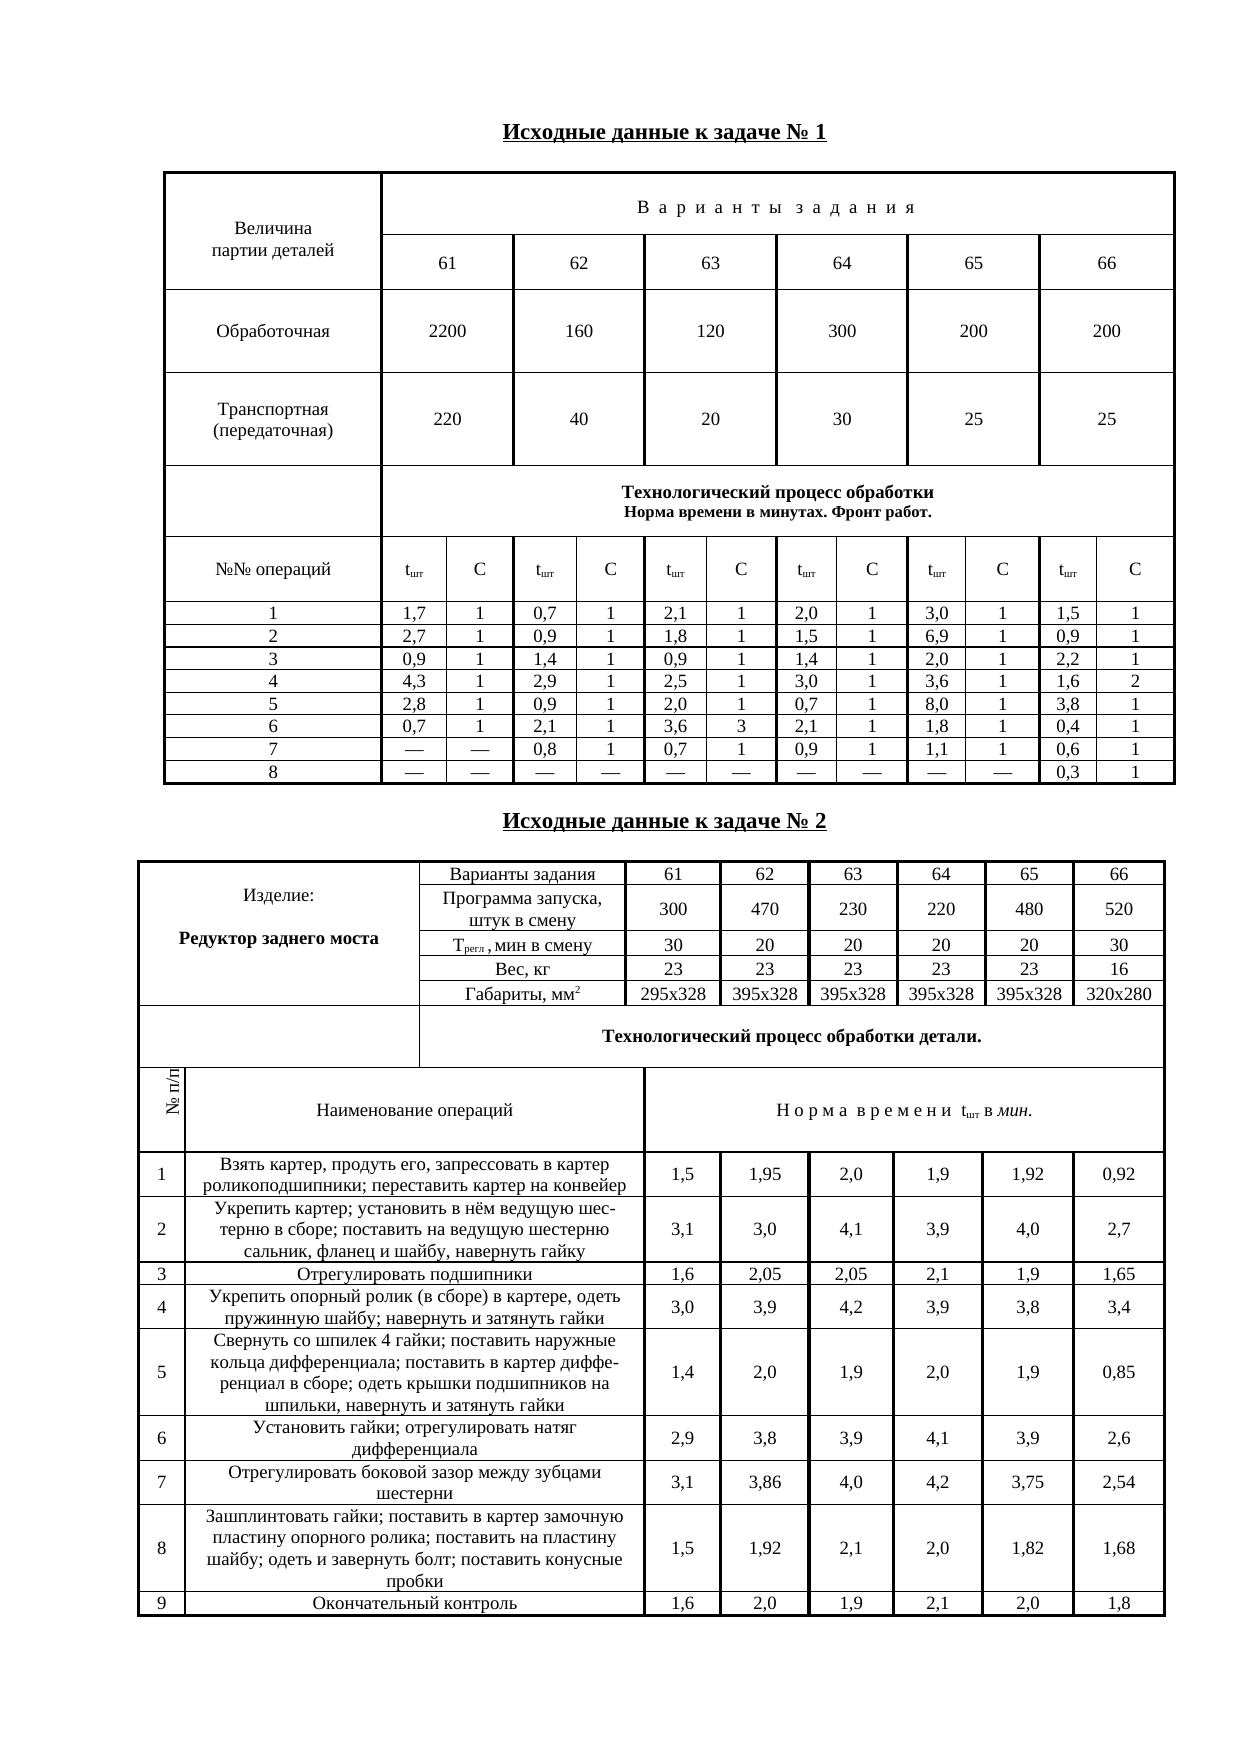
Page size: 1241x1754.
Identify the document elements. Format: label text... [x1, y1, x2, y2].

table_cell 3,9 [811, 1416, 892, 1459]
table_cell 1 [1097, 738, 1173, 759]
table_cell С [447, 537, 512, 601]
table_cell 4,0 [984, 1197, 1072, 1261]
table_cell 4,2 [895, 1461, 981, 1504]
table_cell 1,5 [646, 1505, 719, 1591]
table_cell 480 [987, 885, 1072, 930]
table_cell 1,65 [1075, 1263, 1163, 1284]
table_cell 1,1 [909, 738, 965, 759]
table_cell 3 [707, 715, 775, 737]
table_cell 2,6 [1075, 1416, 1163, 1459]
table_cell 3 [166, 648, 380, 669]
table_cell Технологический процесс обработки Норма времени в минутах. Фронт работ. [383, 466, 1173, 536]
table_cell 4,2 [811, 1285, 892, 1328]
table_cell 4 [140, 1285, 184, 1328]
table_cell 3,8 [1041, 693, 1096, 714]
table_cell tшт [515, 537, 576, 601]
table_cell –– [909, 761, 965, 782]
table_cell 2,0 [778, 602, 836, 624]
table_cell –– [778, 761, 836, 782]
table_cell 1 [837, 738, 906, 759]
table_cell 1 [577, 625, 643, 646]
table_cell 2,1 [646, 602, 706, 624]
table_cell 2,0 [722, 1592, 807, 1614]
table_cell 0,7 [515, 602, 576, 624]
table_header Варианты задания [420, 863, 624, 884]
table_cell 1 [1097, 625, 1173, 646]
table_cell –– [383, 738, 446, 759]
table_cell 220 [899, 885, 984, 930]
table_cell 1,5 [646, 1153, 719, 1196]
table_cell 1,6 [646, 1263, 719, 1284]
table_cell 0,8 [515, 738, 576, 759]
table_cell 1 [447, 715, 512, 737]
table_cell 2,9 [646, 1416, 719, 1459]
table_cell 1 [447, 670, 512, 692]
table_cell 470 [722, 885, 807, 930]
table_cell 4,0 [811, 1461, 892, 1504]
table_cell 3,8 [984, 1285, 1072, 1328]
table_cell 1 [837, 648, 906, 669]
table_cell 1,8 [646, 625, 706, 646]
table_cell tшт [1041, 537, 1096, 601]
table_cell 0,9 [383, 648, 446, 669]
table_cell 8,0 [909, 693, 965, 714]
table_cell 3,9 [895, 1285, 981, 1328]
table_cell 2,0 [895, 1505, 981, 1591]
table_cell Технологический процесс обработки детали. [420, 1006, 1163, 1067]
table_cell 200 [909, 290, 1038, 372]
table_cell Программа запуска, штук в смену [420, 885, 624, 930]
table_cell 6 [166, 715, 380, 737]
table_cell 1 [966, 738, 1038, 759]
table_cell 200 [1041, 290, 1173, 372]
table_cell 1 [166, 602, 380, 624]
table_cell 1 [1097, 648, 1173, 669]
table_cell 0,4 [1041, 715, 1096, 737]
table_cell 7 [140, 1461, 184, 1504]
table_cell Н о р м а в р е м е н и tшт в мин. [646, 1068, 1163, 1151]
table_cell 3,1 [646, 1461, 719, 1504]
table_header 61 [627, 863, 719, 884]
table_cell 1,6 [1041, 670, 1096, 692]
table_cell 0,9 [778, 738, 836, 759]
table_cell 1 [966, 715, 1038, 737]
table_cell 20 [722, 931, 807, 955]
table_cell –– [383, 761, 446, 782]
table_cell 23 [722, 956, 807, 980]
table_header 66 [1075, 863, 1163, 884]
table_cell 3,0 [909, 602, 965, 624]
table_cell 1 [966, 693, 1038, 714]
table_cell 3,1 [646, 1197, 719, 1261]
table_cell Вес, кг [420, 956, 624, 980]
table_cell tшт [909, 537, 965, 601]
table_cell С [707, 537, 775, 601]
table_cell 1,5 [778, 625, 836, 646]
table_cell 1 [447, 625, 512, 646]
table_cell 1 [1097, 715, 1173, 737]
table_cell 2 [140, 1197, 184, 1261]
table_cell –– [577, 761, 643, 782]
table_cell 1,9 [984, 1263, 1072, 1284]
table_cell 3,0 [646, 1285, 719, 1328]
table_cell 64 [778, 235, 906, 288]
table_cell 1 [447, 602, 512, 624]
table_cell 1,5 [1041, 602, 1096, 624]
table_cell 300 [627, 885, 719, 930]
table_cell tшт [778, 537, 836, 601]
table_cell 3,4 [1075, 1285, 1163, 1328]
table_cell Укрепить картер; установить в нём ведущую шес-терню в сборе; поставить на ведущую шестерню сальник, фланец и шайбу, навернуть гайку [186, 1197, 643, 1261]
table_cell Отрегулировать боковой зазор между зубцами шестерни [186, 1461, 643, 1504]
table_cell №№ операций [166, 537, 380, 601]
table_header 65 [987, 863, 1072, 884]
table_cell 1,68 [1075, 1505, 1163, 1591]
table_cell 63 [646, 235, 775, 288]
table_cell 2,0 [909, 648, 965, 669]
table_cell 1,8 [909, 715, 965, 737]
table_cell 2,1 [515, 715, 576, 737]
table_cell 2,0 [895, 1329, 981, 1415]
table_cell 1,82 [984, 1505, 1072, 1591]
table_cell –– [966, 761, 1038, 782]
table_cell 1,92 [722, 1505, 807, 1591]
table_cell 16 [1075, 956, 1163, 980]
table_cell 395х328 [811, 981, 896, 1004]
table_cell 2 [166, 625, 380, 646]
table_cell Окончательный контроль [186, 1592, 643, 1614]
table_cell Установить гайки; отрегулировать натяг дифференциала [186, 1416, 643, 1459]
table_cell 0,7 [383, 715, 446, 737]
table_cell Транспортная (передаточная) [166, 373, 380, 465]
table_header 64 [899, 863, 984, 884]
table_cell 1 [966, 625, 1038, 646]
table_cell Укрепить опорный ролик (в сборе) в картере, одеть пружинную шайбу; навернуть и затянуть гайки [186, 1285, 643, 1328]
table_cell 65 [909, 235, 1038, 288]
table_cell 4,1 [895, 1416, 981, 1459]
table_cell 3,9 [984, 1416, 1072, 1459]
table_cell 230 [811, 885, 896, 930]
table_cell 1 [837, 670, 906, 692]
table_cell 220 [383, 373, 512, 465]
table_cell 1 [447, 693, 512, 714]
table_cell 2,54 [1075, 1461, 1163, 1504]
table_cell 8 [140, 1505, 184, 1591]
table_cell 1 [707, 625, 775, 646]
table_cell Обработочная [166, 290, 380, 372]
table_cell 0,7 [646, 738, 706, 759]
table_cell Габариты, мм2 [420, 981, 624, 1004]
table_cell Трегл , мин в смену [420, 931, 624, 955]
table_cell 0,7 [778, 693, 836, 714]
table_cell 2,5 [646, 670, 706, 692]
table_cell 1 [837, 715, 906, 737]
table_cell 25 [909, 373, 1038, 465]
table_cell 520 [1075, 885, 1163, 930]
table_cell –– [837, 761, 906, 782]
table_cell 1,92 [984, 1153, 1072, 1196]
table_cell 20 [987, 931, 1072, 955]
table_cell 4,3 [383, 670, 446, 692]
table_header Величина партии деталей [166, 174, 380, 288]
table_cell 3,9 [722, 1285, 807, 1328]
table_cell 3,0 [722, 1197, 807, 1261]
table_header В а р и а н т ы з а д а н и я [383, 174, 1173, 234]
table_cell tшт [646, 537, 706, 601]
table_cell 7 [166, 738, 380, 759]
table_cell –– [515, 761, 576, 782]
table_cell № п/п [140, 1068, 184, 1151]
table_cell 295х328 [627, 981, 719, 1004]
table_cell 9 [140, 1592, 184, 1614]
table_header 63 [811, 863, 896, 884]
table_cell 1 [707, 602, 775, 624]
table_cell 1,4 [515, 648, 576, 669]
table_cell С [1097, 537, 1173, 601]
table_cell 1 [707, 738, 775, 759]
table_cell 8 [166, 761, 380, 782]
table_cell 20 [811, 931, 896, 955]
table_cell 1,9 [895, 1153, 981, 1196]
table_cell –– [646, 761, 706, 782]
table_cell 2,05 [811, 1263, 892, 1284]
table_cell 2,0 [722, 1329, 807, 1415]
table_cell 25 [1041, 373, 1173, 465]
table_cell 1 [447, 648, 512, 669]
table_cell 1 [140, 1153, 184, 1196]
table_cell 5 [166, 693, 380, 714]
table_cell 6 [140, 1416, 184, 1459]
table_cell 0,9 [1041, 625, 1096, 646]
table_cell Свернуть со шпилек 4 гайки; поставить наружные кольца дифференциала; поставить в картер диффе-ренциал в сборе; одеть крышки подшипников на шпильки, навернуть и затянуть гайки [186, 1329, 643, 1415]
table_cell 1,4 [646, 1329, 719, 1415]
table_cell 1,8 [1075, 1592, 1163, 1614]
table_cell 0,3 [1041, 761, 1096, 782]
table_cell 1,9 [984, 1329, 1072, 1415]
table_cell 3,9 [895, 1197, 981, 1261]
table_cell 1 [837, 602, 906, 624]
table_cell 66 [1041, 235, 1173, 288]
table_cell С [966, 537, 1038, 601]
table_cell 395х328 [987, 981, 1072, 1004]
table_cell 0,9 [515, 693, 576, 714]
table_cell 1 [707, 693, 775, 714]
table_cell 3 [140, 1263, 184, 1284]
table_cell 2200 [383, 290, 512, 372]
table_cell 5 [140, 1329, 184, 1415]
text Исходные данные к задаче № 1 [177, 118, 1152, 144]
table_cell 395х328 [899, 981, 984, 1004]
table_cell 3,75 [984, 1461, 1072, 1504]
table_cell 1 [1097, 693, 1173, 714]
table_cell 1 [577, 670, 643, 692]
table_cell –– [707, 761, 775, 782]
table_cell 2 [1097, 670, 1173, 692]
table_cell 1,95 [722, 1153, 807, 1196]
table_cell 61 [383, 235, 512, 288]
table_cell 120 [646, 290, 775, 372]
table_cell 1 [966, 670, 1038, 692]
table_cell 2,0 [984, 1592, 1072, 1614]
table_cell 23 [811, 956, 896, 980]
table_cell 1 [837, 693, 906, 714]
table_cell 4,1 [811, 1197, 892, 1261]
table_cell 1,4 [778, 648, 836, 669]
table_cell 1 [966, 648, 1038, 669]
table_cell 1 [577, 602, 643, 624]
table_cell 2,0 [646, 693, 706, 714]
table_cell 30 [1075, 931, 1163, 955]
table_cell 160 [515, 290, 643, 372]
table_cell –– [447, 761, 512, 782]
table_cell Наименование операций [186, 1068, 643, 1151]
table_cell 2,1 [778, 715, 836, 737]
table_cell 2,05 [722, 1263, 807, 1284]
table_cell [166, 466, 380, 536]
table_header 62 [722, 863, 807, 884]
table_cell Отрегулировать подшипники [186, 1263, 643, 1284]
table_cell 0,6 [1041, 738, 1096, 759]
table_cell 395х328 [722, 981, 807, 1004]
table_cell 3,86 [722, 1461, 807, 1504]
table_cell 2,8 [383, 693, 446, 714]
table_cell Зашплинтовать гайки; поставить в картер замочную пластину опорного ролика; поставить на пластину шайбу; одеть и завернуть болт; поставить конусные пробки [186, 1505, 643, 1591]
table_cell 20 [646, 373, 775, 465]
table_cell 2,7 [1075, 1197, 1163, 1261]
table_cell 1 [966, 602, 1038, 624]
table_cell 3,8 [722, 1416, 807, 1459]
table_header Изделие: Редуктор заднего моста [140, 863, 419, 1004]
table_cell tшт [383, 537, 446, 601]
table_cell 0,9 [646, 648, 706, 669]
table_cell 1 [837, 625, 906, 646]
table_cell 300 [778, 290, 906, 372]
table_cell 23 [987, 956, 1072, 980]
table_cell [140, 1006, 419, 1067]
table_cell 1 [577, 738, 643, 759]
table_cell 3,6 [909, 670, 965, 692]
table_cell 1 [577, 715, 643, 737]
table_cell 320х280 [1075, 981, 1163, 1004]
table_cell С [837, 537, 906, 601]
table_cell 4 [166, 670, 380, 692]
table_cell 0,92 [1075, 1153, 1163, 1196]
table_cell 1 [577, 648, 643, 669]
table_cell 1 [707, 670, 775, 692]
table_cell 23 [627, 956, 719, 980]
table_cell 1 [707, 648, 775, 669]
table_cell 2,1 [895, 1592, 981, 1614]
table_cell 2,0 [811, 1153, 892, 1196]
table_cell 0,9 [515, 625, 576, 646]
table_cell 3,0 [778, 670, 836, 692]
table_cell 1 [1097, 761, 1173, 782]
table_cell 40 [515, 373, 643, 465]
table_cell 20 [899, 931, 984, 955]
table_cell 62 [515, 235, 643, 288]
table_cell 0,85 [1075, 1329, 1163, 1415]
table_cell 1 [1097, 602, 1173, 624]
table_cell Взять картер, продуть его, запрессовать в картер роликоподшипники; переставить картер на конвейер [186, 1153, 643, 1196]
table_cell 2,7 [383, 625, 446, 646]
table_cell 30 [778, 373, 906, 465]
table_cell 1 [577, 693, 643, 714]
table_cell 1,9 [811, 1329, 892, 1415]
table_cell 6,9 [909, 625, 965, 646]
table_cell С [577, 537, 643, 601]
table_cell 30 [627, 931, 719, 955]
table_cell –– [447, 738, 512, 759]
table_cell 2,9 [515, 670, 576, 692]
table_cell 1,6 [646, 1592, 719, 1614]
table_cell 1,7 [383, 602, 446, 624]
table_cell 2,1 [811, 1505, 892, 1591]
table_cell 2,1 [895, 1263, 981, 1284]
table_cell 1,9 [811, 1592, 892, 1614]
table_cell 23 [899, 956, 984, 980]
table_cell 3,6 [646, 715, 706, 737]
table_cell 2,2 [1041, 648, 1096, 669]
text Исходные данные к задаче № 2 [177, 807, 1152, 833]
